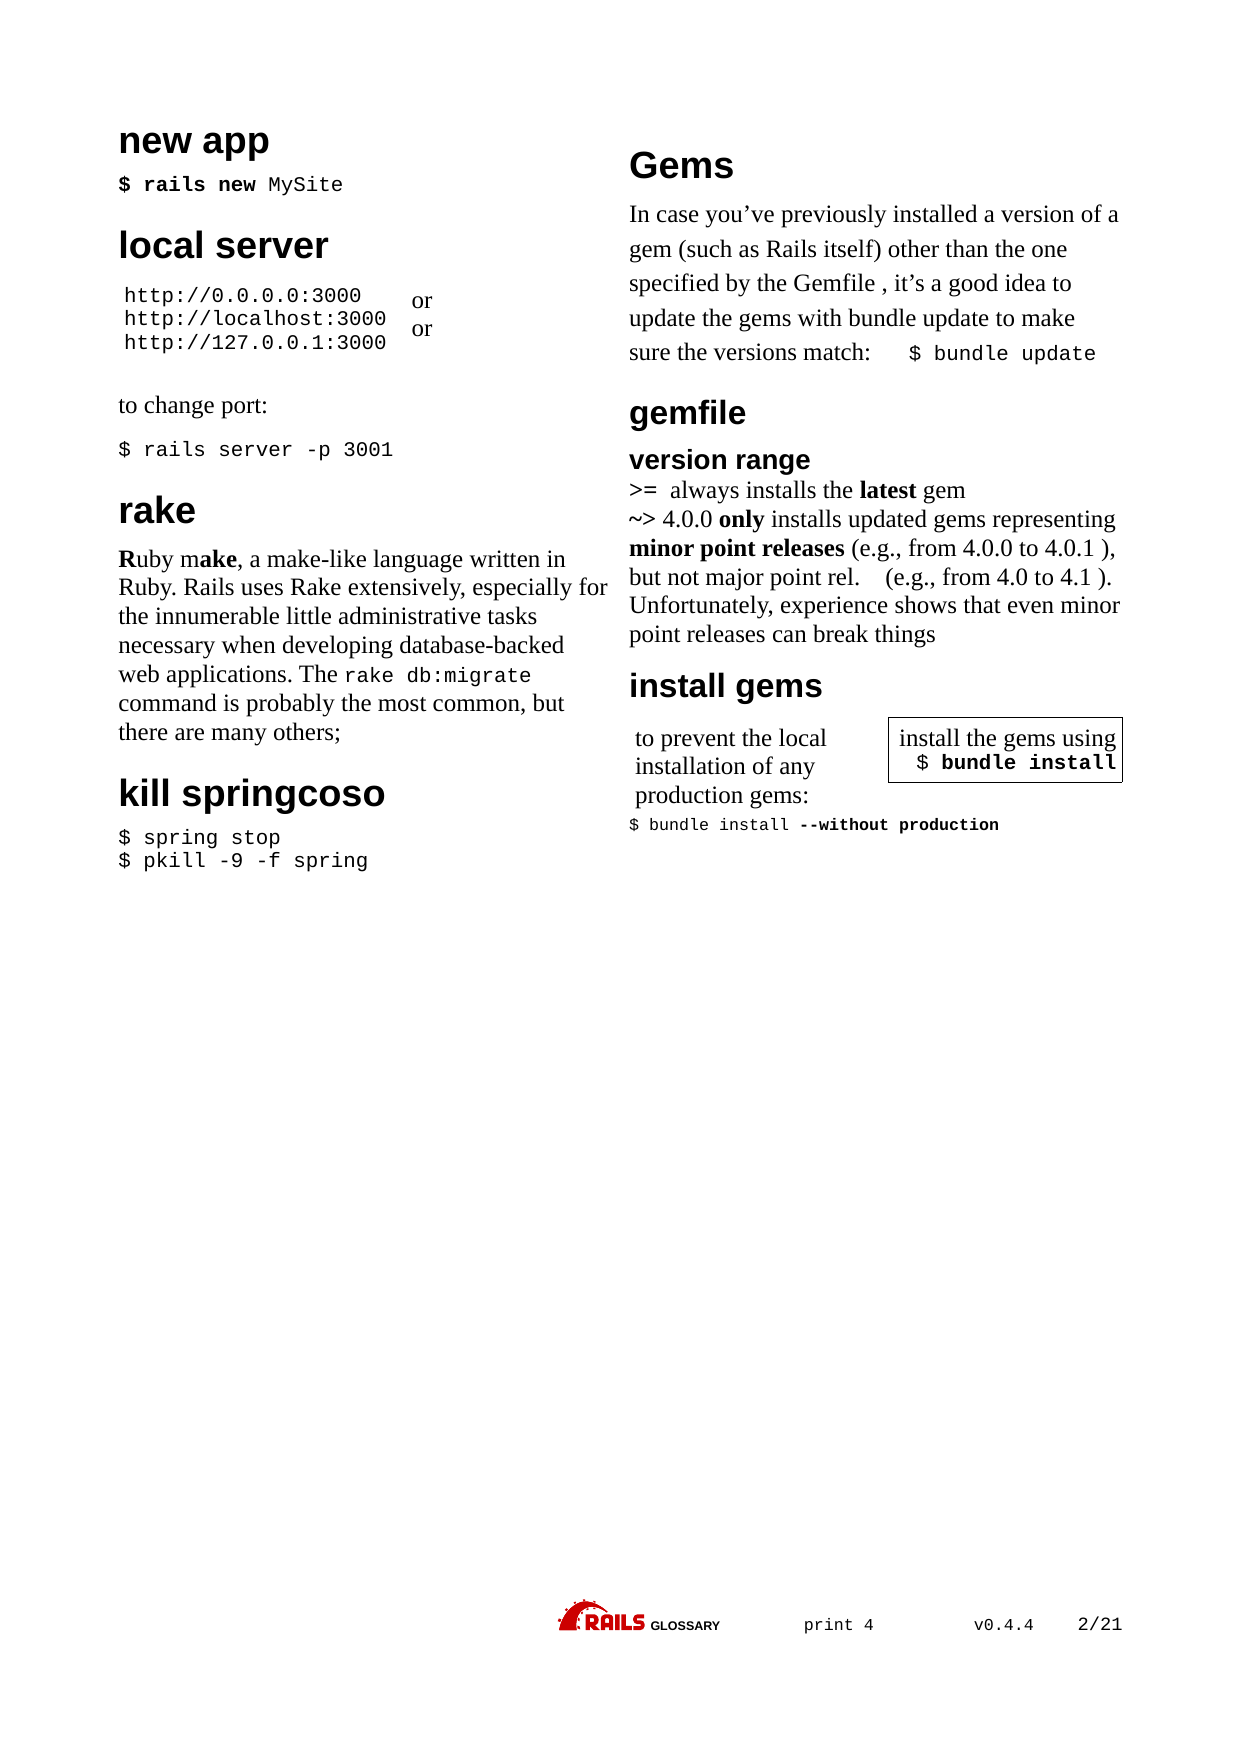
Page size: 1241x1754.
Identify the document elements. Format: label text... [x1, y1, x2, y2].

subtitle version range [629, 444, 1122, 476]
text In case you’ve previously installed a version of a gem (such as Rails itself) other than the one specified by the Gemfile , it’s a good idea to update the gems with bundle update to make sure the versions match: $ bundle update [629, 199, 1122, 367]
text $ bundle install --without production [629, 817, 1122, 836]
table_header install the gems using $ bundle install [889, 718, 1122, 782]
table_header http://0.0.0.0:3000 http://localhost:3000 http://127.0.0.1:3000 [118, 279, 406, 361]
text $ rails new MySite [118, 174, 611, 198]
table_header or or [406, 279, 611, 361]
subtitle gemfile [629, 393, 1122, 432]
subtitle new app [118, 118, 611, 162]
table_cell [889, 783, 1122, 817]
text Ruby make, a make-like language written in Ruby. Rails uses Rake extensively, especially for the innumerable little administrative tasks necessary when developing database-backed web applications. The rake db:migrate command is probably the most common, but there are many others; [118, 544, 611, 746]
text >= always installs the latest gem [629, 476, 1122, 504]
text $ pkill -9 -f spring [118, 851, 611, 874]
table_header to prevent the local installation of any production gems: [629, 717, 888, 817]
text to change port: [118, 390, 611, 418]
subtitle kill springcoso [118, 771, 611, 814]
text ~> 4.0.0 only installs updated gems representing minor point releases (e.g., from 4.0.0 to 4.0.1 ), but not major point rel. (e.g., from 4.0 to 4.1 ). Unfortunately, experience shows that even minor point releases can break things [629, 504, 1122, 648]
text $ rails server -p 3001 [118, 439, 611, 462]
subtitle install gems [629, 666, 1122, 704]
text $ spring stop [118, 827, 611, 851]
subtitle rake [118, 487, 611, 531]
subtitle local server [118, 223, 611, 267]
subtitle Gems [629, 143, 1122, 187]
